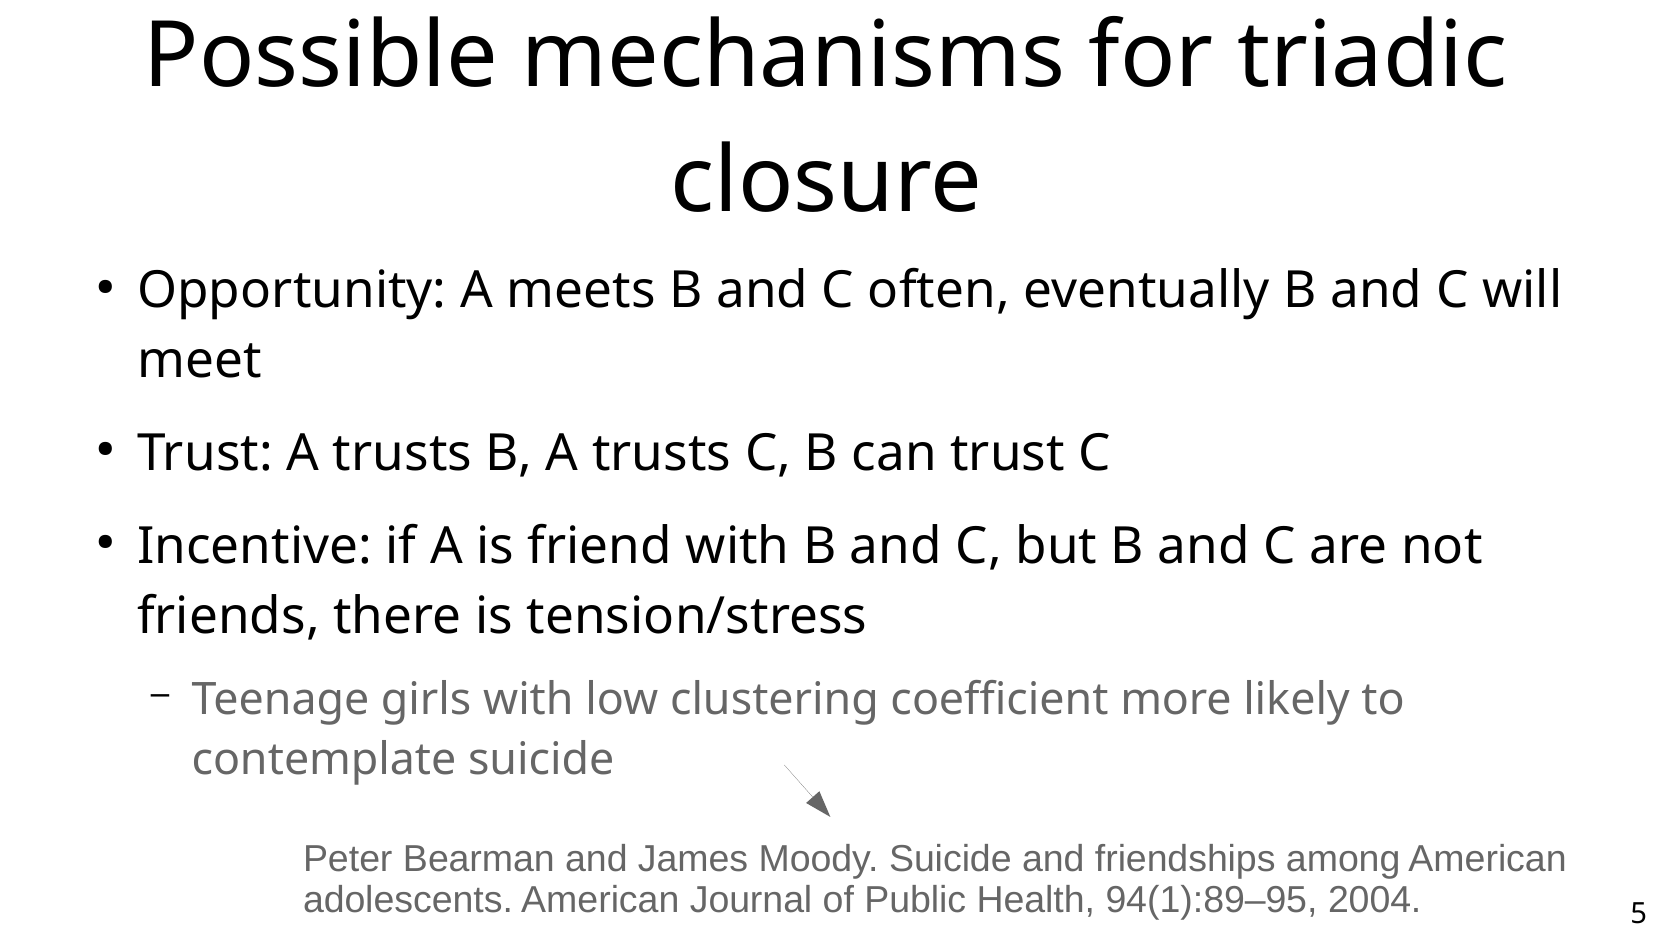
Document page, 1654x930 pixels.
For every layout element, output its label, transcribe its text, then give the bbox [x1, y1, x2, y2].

text_box Peter Bearman and James Moody. Suicide and friendships among American adolescents. American Journal of Public Health, 94(1):89–95, 2004. [288, 829, 1597, 916]
title Possible mechanisms for triadic closure [82, 1, 1571, 225]
list Opportunity: A meets B and C often, eventually B and C will meet Trust: A trusts B, A trusts C, B can trust C Incentive: if A is friend with B and C, but B and C are not friends, there is tension/stress Teenage girls with low clustering coefficient more likely to contemplate suicide [82, 252, 1571, 793]
